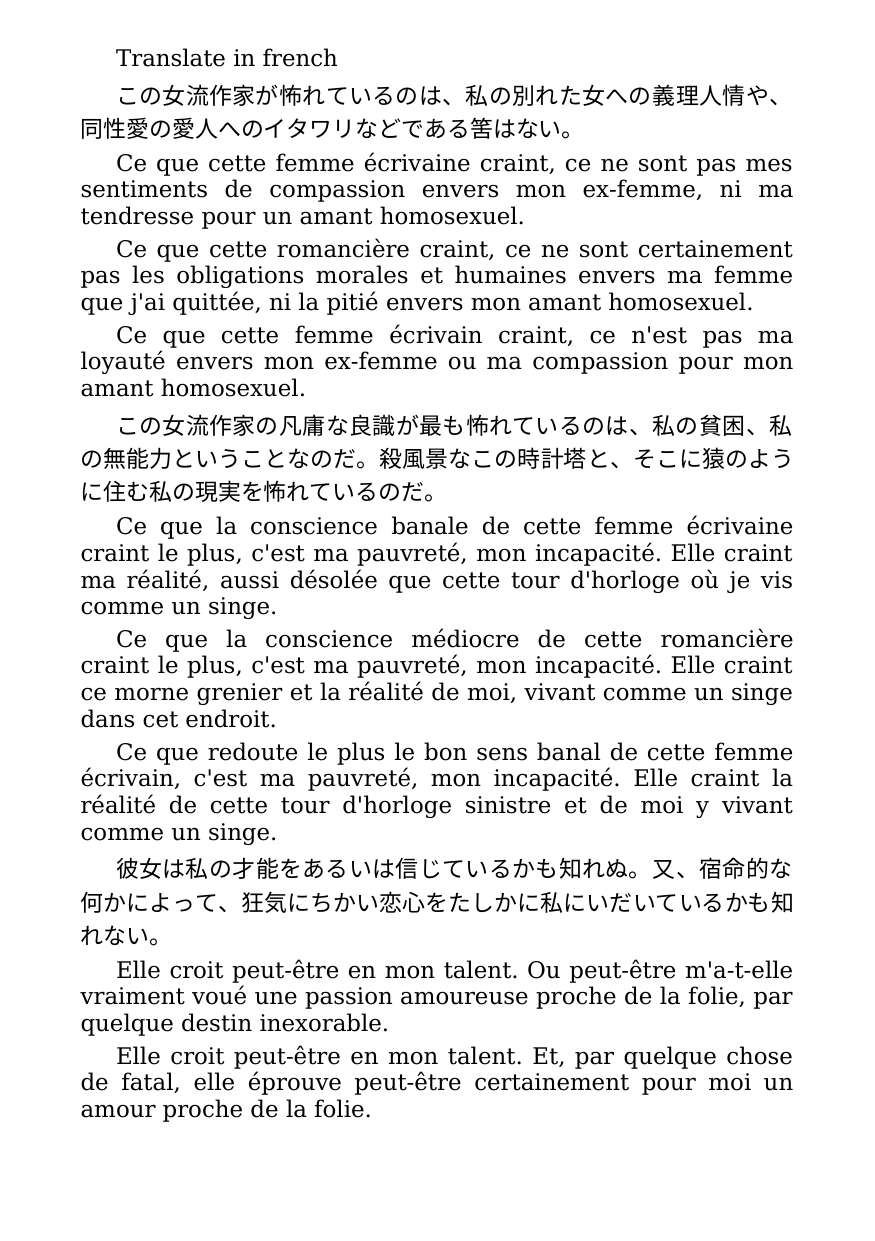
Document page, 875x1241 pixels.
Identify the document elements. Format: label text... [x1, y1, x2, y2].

text Ce que cette femme écrivaine craint, ce ne sont pas mes sentiments de compassion envers mon ex-femme, ni ma tendresse pour un amant homosexuel. [80, 150, 794, 230]
text 彼女は私の才能をあるいは信じているかも知れぬ。又、宿命的な何かによって、狂気にちかい恋心をたしかに私にいだいているかも知れない。 [80, 851, 794, 951]
text この女流作家の凡庸な良識が最も怖れているのは、私の貧困、私の無能力ということなのだ。殺風景なこの時計塔と、そこに猿のように住む私の現実を怖れているのだ。 [80, 408, 794, 507]
text Ce que la conscience médiocre de cette romancière craint le plus, c'est ma pauvreté, mon incapacité. Elle craint ce morne grenier et la réalité de moi, vivant comme un singe dans cet endroit. [80, 626, 794, 733]
text Ce que la conscience banale de cette femme écrivaine craint le plus, c'est ma pauvreté, mon incapacité. Elle craint ma réalité, aussi désolée que cette tour d'horloge où je vis comme un singe. [80, 513, 794, 620]
text Elle croit peut-être en mon talent. Ou peut-être m'a-t-elle vraiment voué une passion amoureuse proche de la folie, par quelque destin inexorable. [80, 957, 794, 1037]
text この女流作家が怖れているのは、私の別れた女への義理人情や、同性愛の愛人へのイタワリなどである筈はない。 [80, 78, 794, 144]
text Elle croit peut-être en mon talent. Et, par quelque chose de fatal, elle éprouve peut-être certainement pour moi un amour proche de la folie. [80, 1043, 794, 1123]
text Translate in french [80, 45, 794, 72]
text Ce que cette femme écrivain craint, ce n'est pas ma loyauté envers mon ex-femme ou ma compassion pour mon amant homosexuel. [80, 322, 794, 402]
text Ce que cette romancière craint, ce ne sont certainement pas les obligations morales et humaines envers ma femme que j'ai quittée, ni la pitié envers mon amant homosexuel. [80, 236, 794, 316]
text Ce que redoute le plus le bon sens banal de cette femme écrivain, c'est ma pauvreté, mon incapacité. Elle craint la réalité de cette tour d'horloge sinistre et de moi y vivant comme un singe. [80, 739, 794, 845]
